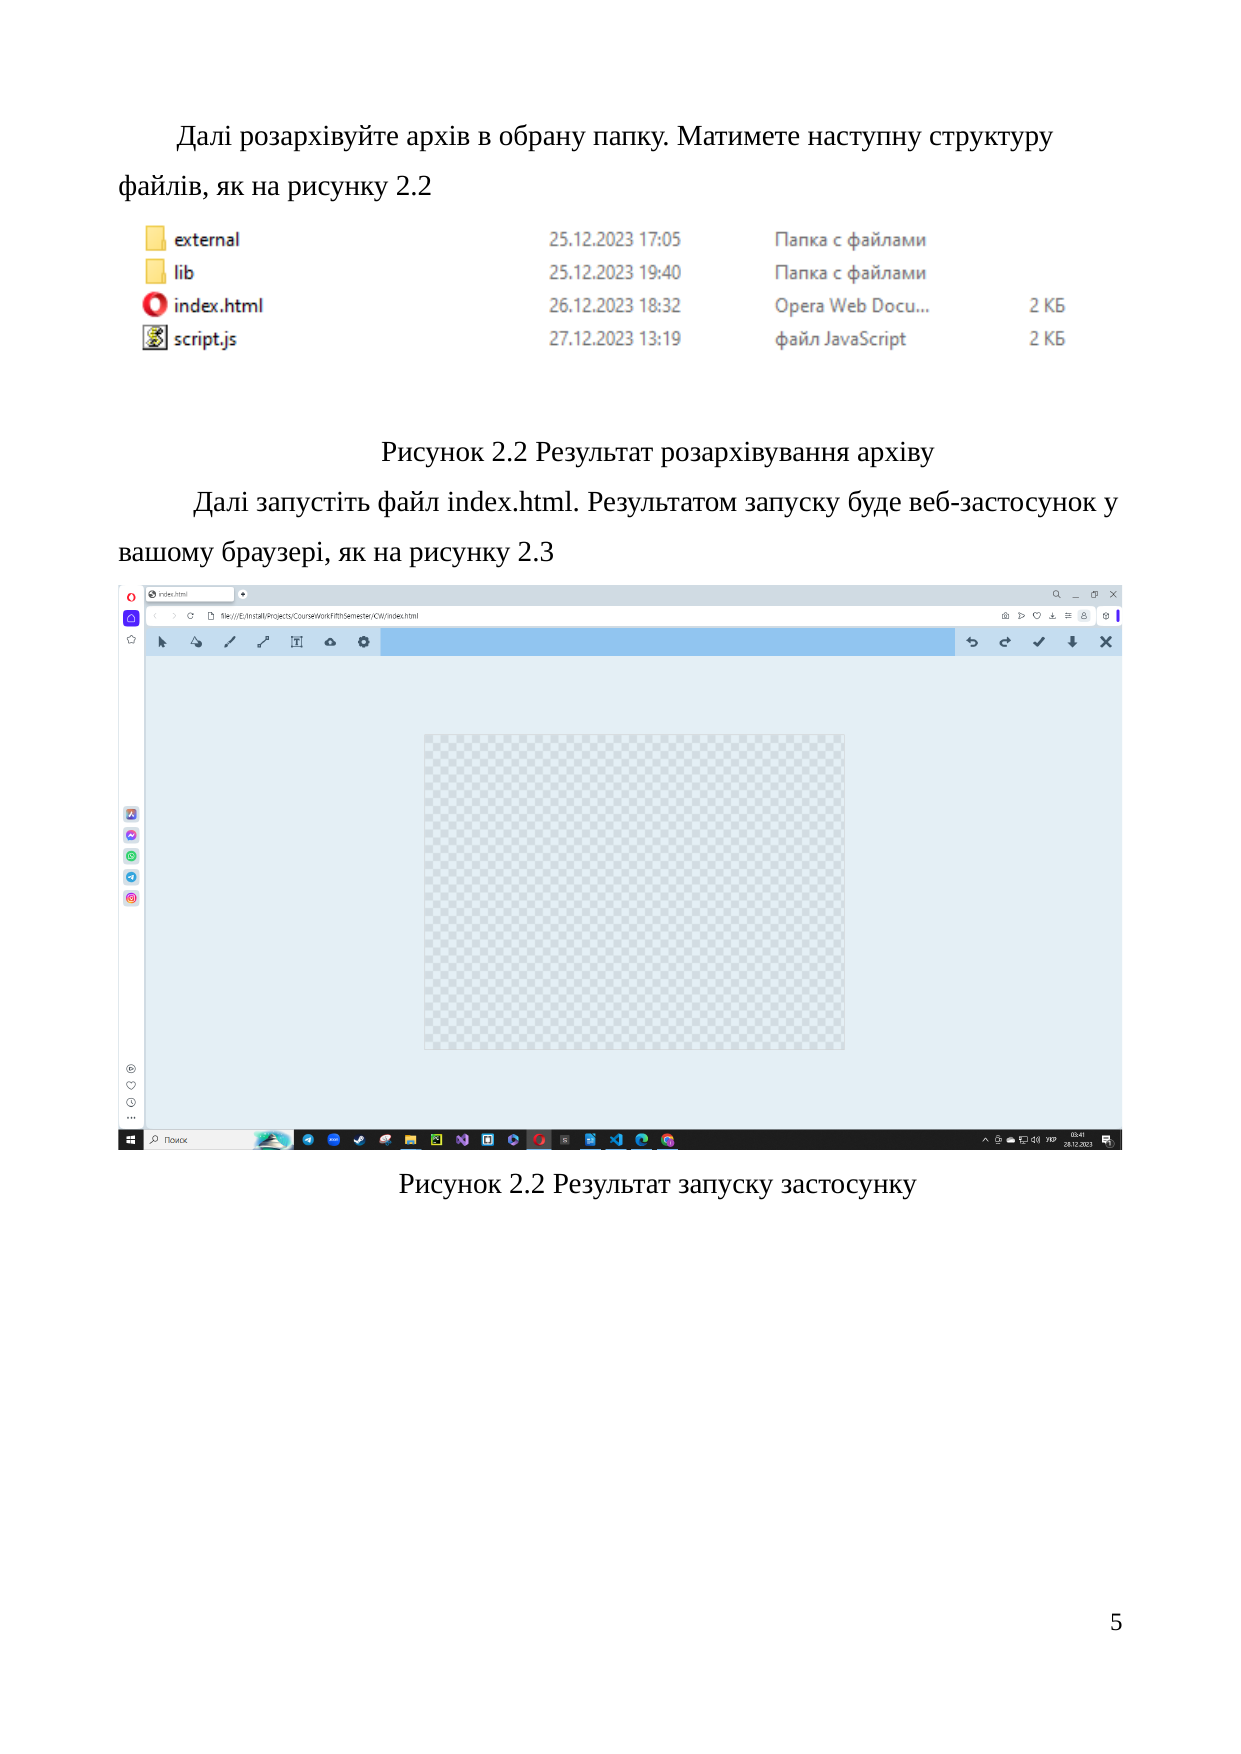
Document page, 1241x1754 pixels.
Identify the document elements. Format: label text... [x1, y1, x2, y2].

text Рисунок 2.2 Результат розархівування архіву [118, 431, 1122, 467]
text Рисунок 2.2 Результат запуску застосунку [118, 1150, 1122, 1200]
text Далі розархівуйте архів в обрану папку. Матимете наступну структуру файлів, як на рисунку 2.2 [118, 118, 1122, 202]
text Далі запустіть файл index.html. Результатом запуску буде веб-застосунок у вашому браузері, як на рисунку 2.3 [118, 484, 1122, 568]
picture [118, 585, 1123, 1150]
picture [121, 218, 1119, 418]
